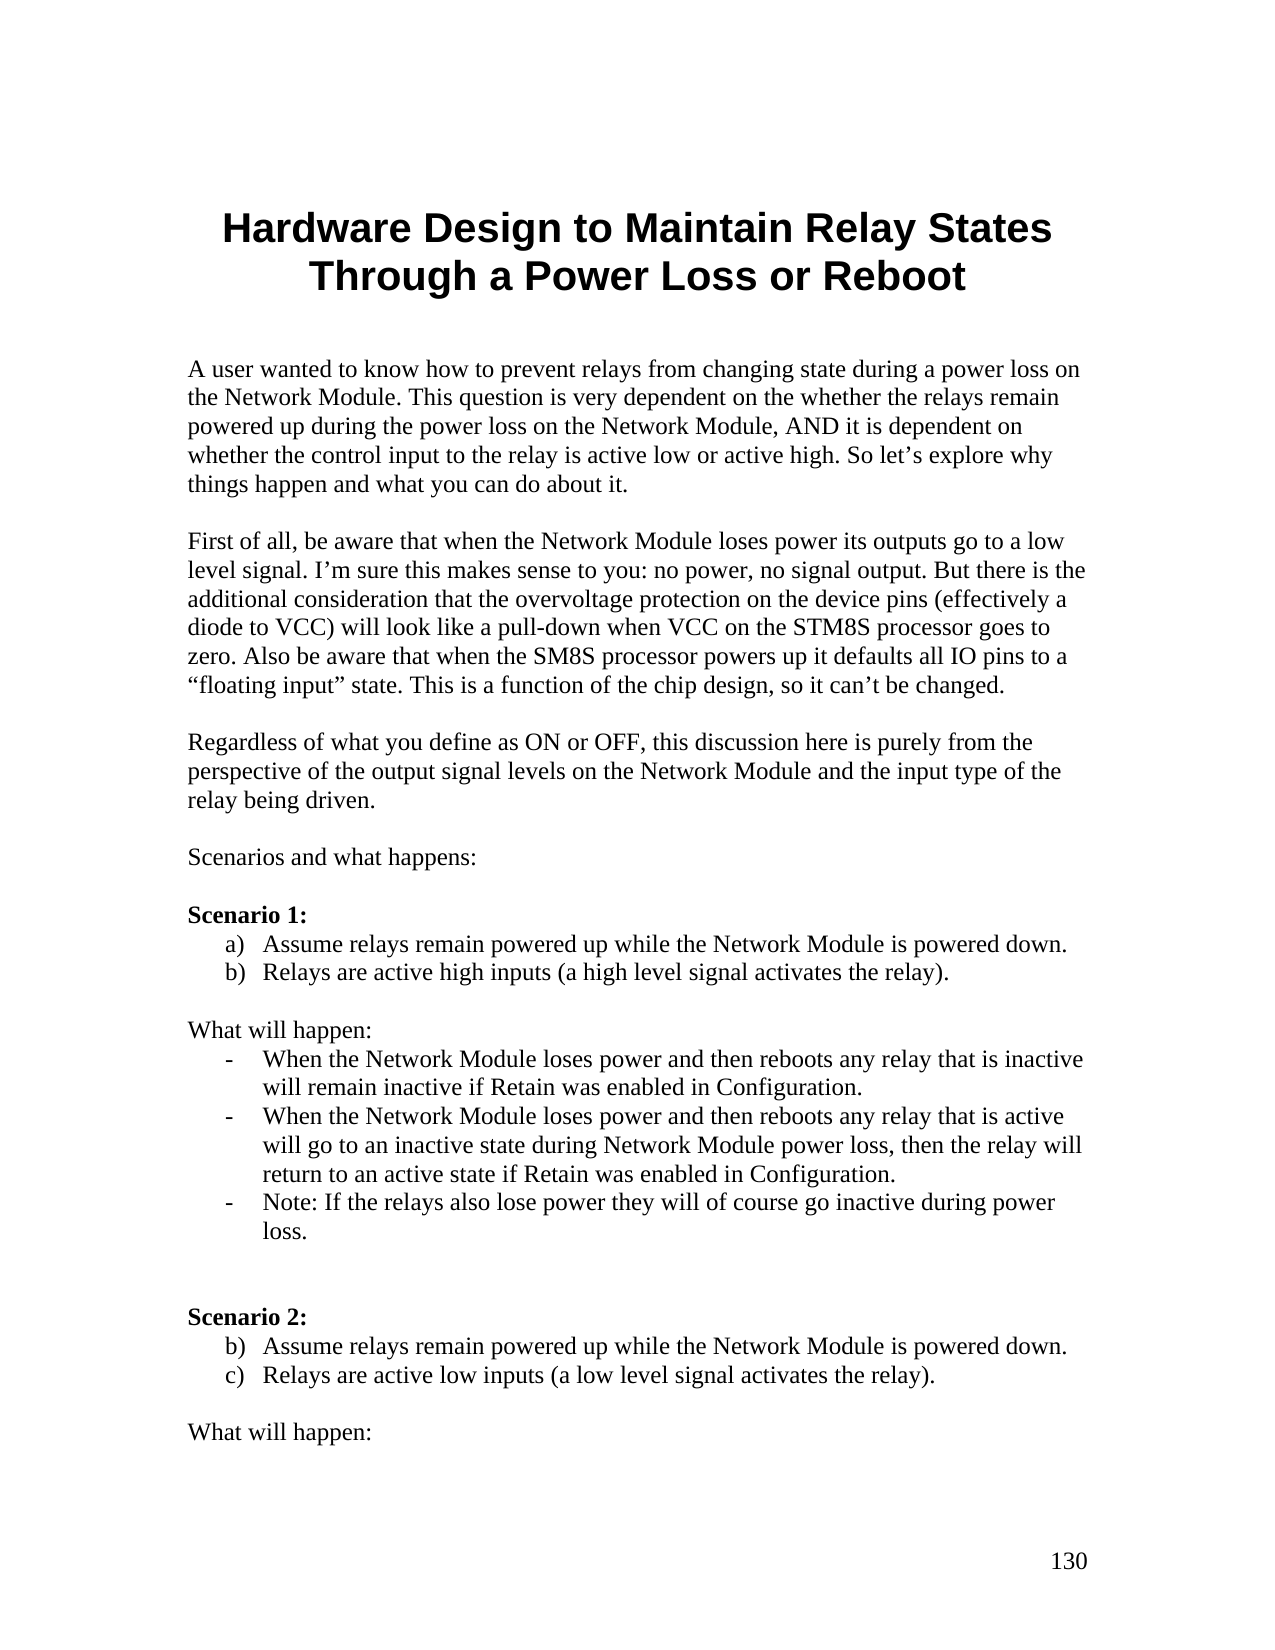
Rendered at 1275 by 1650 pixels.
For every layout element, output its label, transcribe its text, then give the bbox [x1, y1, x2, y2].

text Scenarios and what happens: [187, 842, 1087, 871]
text What will happen: [187, 1015, 1087, 1044]
text Scenario 2: [187, 1302, 1087, 1331]
text Regardless of what you define as ON or OFF, this discussion here is purely from the perspective of the output signal levels on the Network Module and the input type of the relay being driven. [187, 727, 1087, 814]
text What will happen: [187, 1417, 1087, 1446]
list When the Network Module loses power and then reboots any relay that is active will go to an inactive state during Network Module power loss, then the relay will return to an active state if Retain was enabled in Configuration. [225, 1101, 1087, 1187]
text A user wanted to know how to prevent relays from changing state during a power loss on the Network Module. This question is very dependent on the whether the relays remain powered up during the power loss on the Network Module, AND it is dependent on whether the control input to the relay is active low or active high. So let’s explore why things happen and what you can do about it. [187, 354, 1087, 497]
list Assume relays remain powered up while the Network Module is powered down. [225, 929, 1087, 957]
subtitle Hardware Design to Maintain Relay States Through a Power Loss or Reboot [187, 204, 1087, 299]
text Scenario 1: [187, 900, 1087, 929]
list Relays are active high inputs (a high level signal activates the relay). [225, 957, 1087, 986]
list Relays are active low inputs (a low level signal activates the relay). [225, 1360, 1087, 1389]
text First of all, be aware that when the Network Module loses power its outputs go to a low level signal. I’m sure this makes sense to you: no power, no signal output. But there is the additional consideration that the overvoltage protection on the device pins (effectively a diode to VCC) will look like a pull-down when VCC on the STM8S processor goes to zero. Also be aware that when the SM8S processor powers up it defaults all IO pins to a “floating input” state. This is a function of the chip design, so it can’t be changed. [187, 526, 1087, 699]
list When the Network Module loses power and then reboots any relay that is inactive will remain inactive if Retain was enabled in Configuration. [225, 1044, 1087, 1101]
list Assume relays remain powered up while the Network Module is powered down. [225, 1331, 1087, 1360]
list Note: If the relays also lose power they will of course go inactive during power loss. [225, 1187, 1087, 1245]
